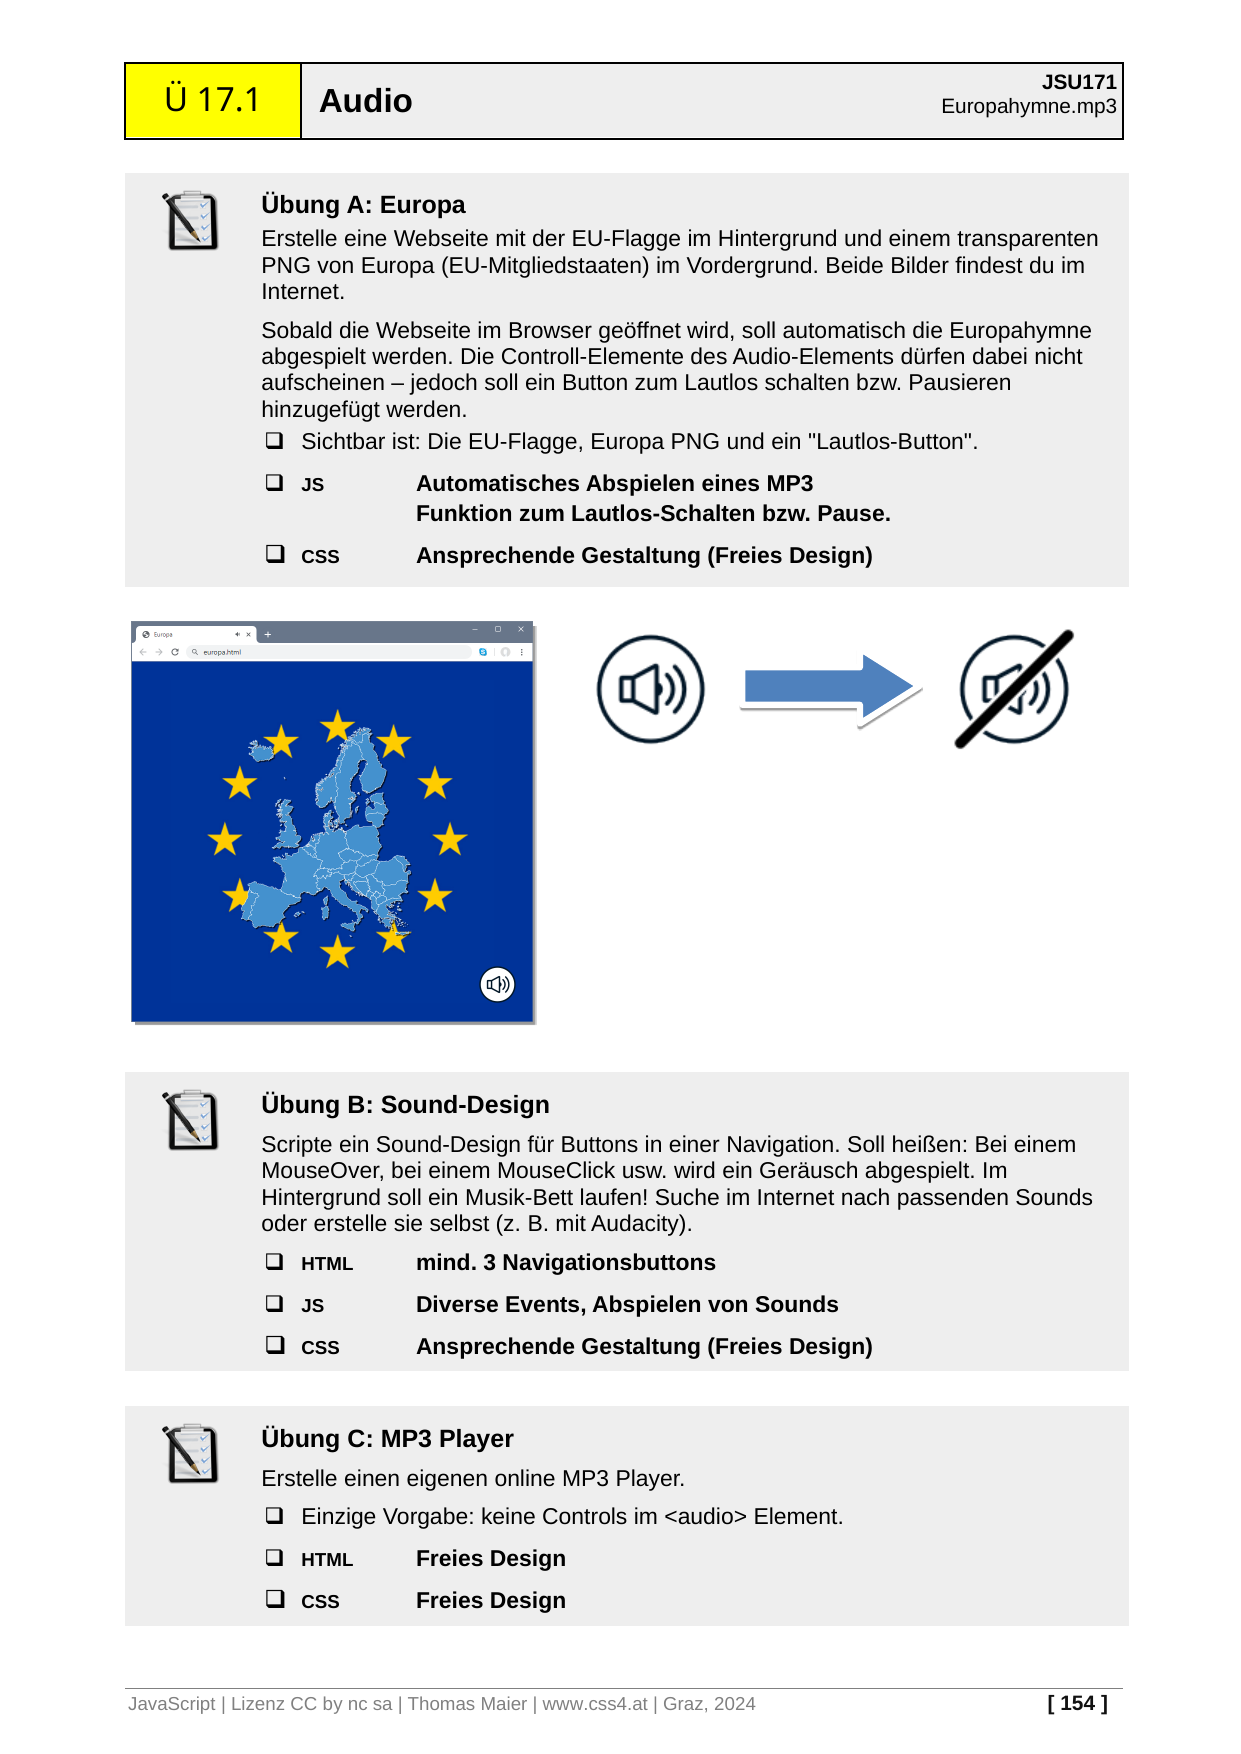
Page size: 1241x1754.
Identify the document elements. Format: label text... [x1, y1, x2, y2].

table_header [577, 616, 730, 1037]
picture [160, 1089, 221, 1151]
table_header [730, 616, 941, 1037]
picture [160, 190, 221, 251]
table_header [125, 1072, 255, 1371]
table_header [125, 1406, 255, 1626]
table_header [125, 616, 577, 1037]
table_header [941, 616, 1123, 1037]
table_header [125, 173, 255, 587]
table_header JSU171 Europahymne.mp3 [888, 64, 1122, 137]
picture [577, 615, 725, 764]
table_header Audio [302, 64, 888, 137]
table_header Übung B: Sound-Design Scripte ein Sound-Design für Buttons in einer Navigation. Soll heißen: Bei einem MouseOver, bei einem MouseClick usw. wird ein Geräusch abgespielt. Im Hintergrund soll ein Musik-Bett laufen! Suche im Internet nach passenden Sounds oder erstelle sie selbst (z. B. mit Audacity). HTML mind. 3 Navigationsbuttons JS Diverse Events, Abspielen von Sounds CSS Ansprechende Gestaltung (Freies Design) [255, 1072, 1129, 1371]
table_header Ü 17.1 [126, 64, 300, 137]
picture [940, 615, 1089, 764]
picture [131, 621, 533, 1022]
table_header Übung A: Europa Erstelle eine Webseite mit der EU-Flagge im Hintergrund und einem transparenten PNG von Europa (EU-Mitgliedstaaten) im Vordergrund. Beide Bilder findest du im Internet. Sobald die Webseite im Browser geöffnet wird, soll automatisch die Europahymne abgespielt werden. Die Controll-Elemente des Audio-Elements dürfen dabei nicht aufscheinen – jedoch soll ein Button zum Lautlos schalten bzw. Pausieren hinzugefügt werden. Sichtbar ist: Die EU-Flagge, Europa PNG und ein "Lautlos-Button". JS Automatisches Abspielen eines MP3 Funktion zum Lautlos-Schalten bzw. Pause. CSS Ansprechende Gestaltung (Freies Design) [255, 173, 1129, 587]
table_header Übung C: MP3 Player Erstelle einen eigenen online MP3 Player. Einzige Vorgabe: keine Controls im <audio> Element. HTML Freies Design CSS Freies Design [255, 1406, 1129, 1626]
picture [160, 1423, 221, 1484]
